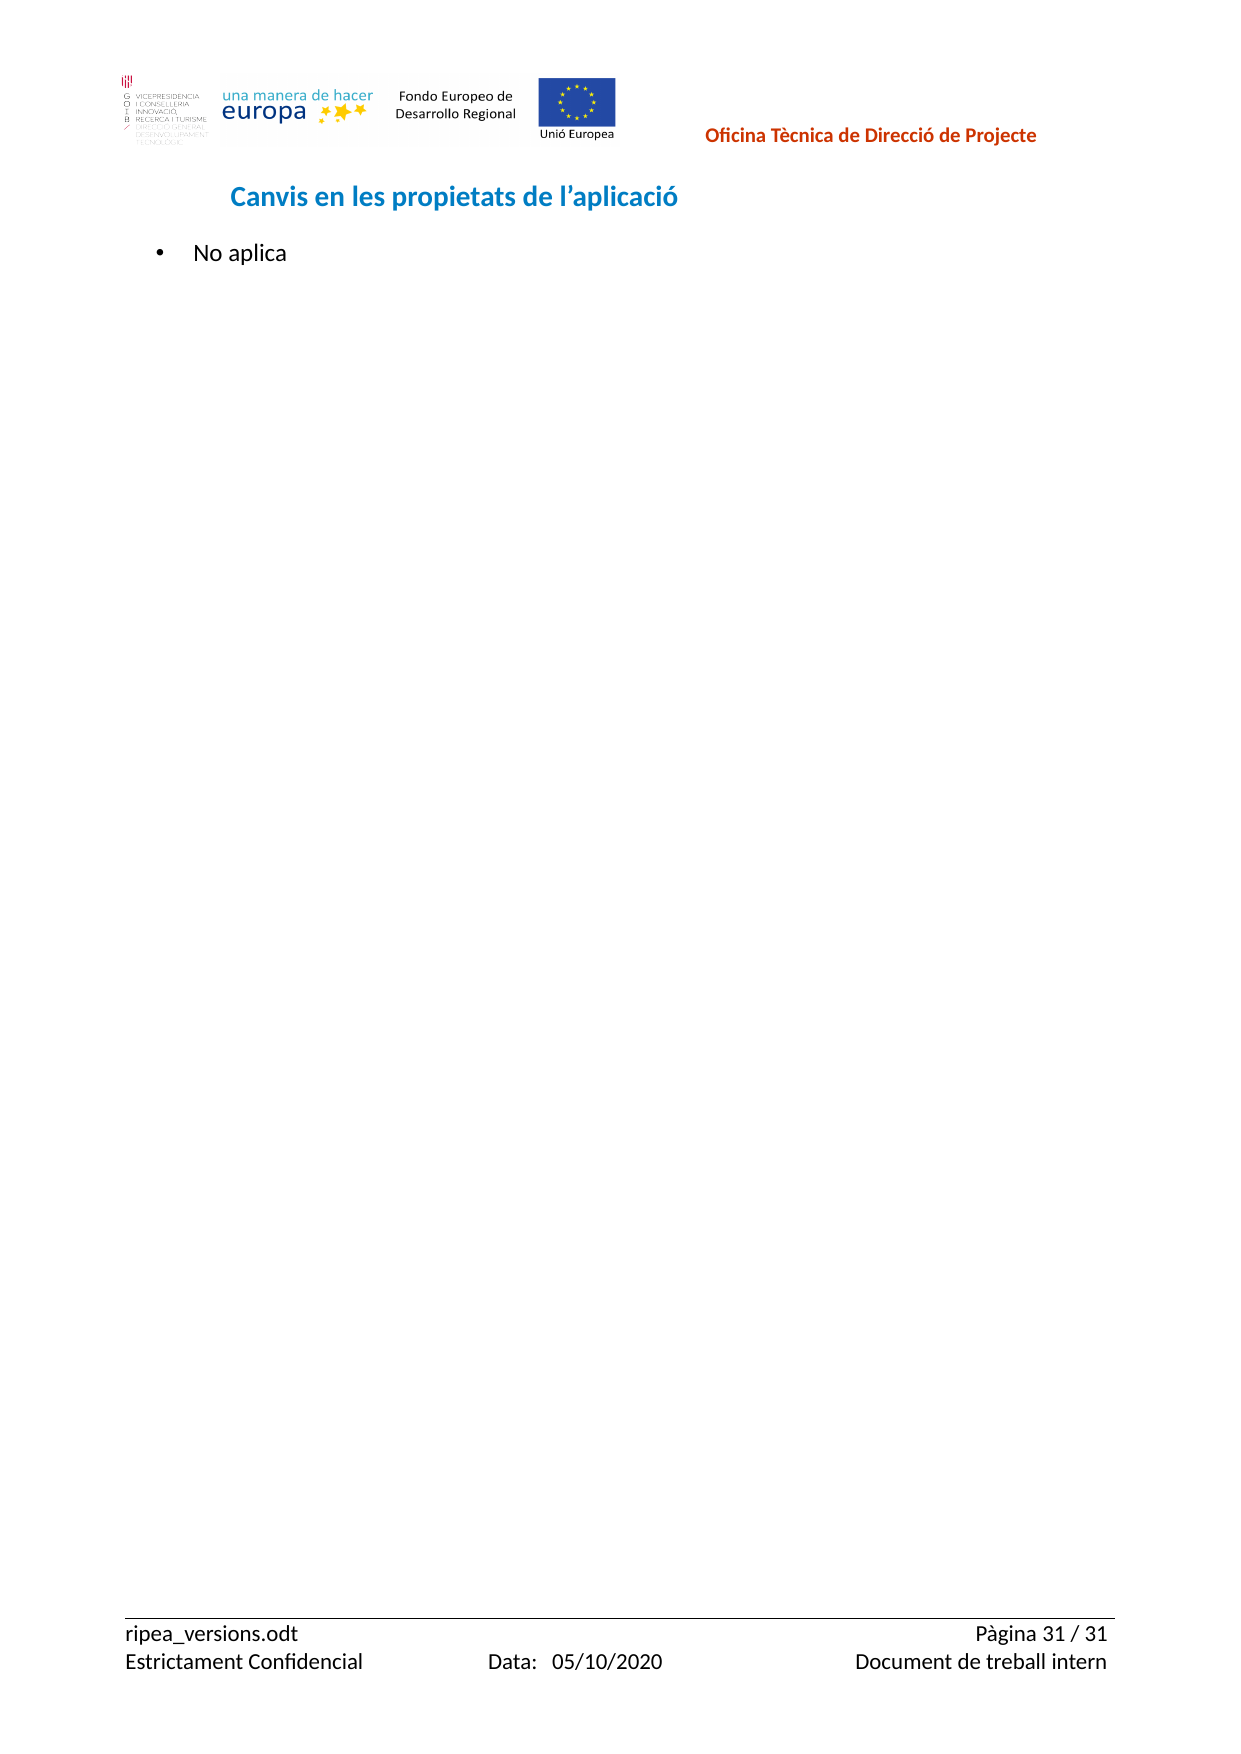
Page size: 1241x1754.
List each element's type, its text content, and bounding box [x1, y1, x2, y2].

list No aplica [156, 237, 1122, 267]
picture [118, 73, 213, 147]
picture [219, 73, 621, 147]
subtitle Canvis en les propietats de l’aplicació [153, 178, 1122, 213]
